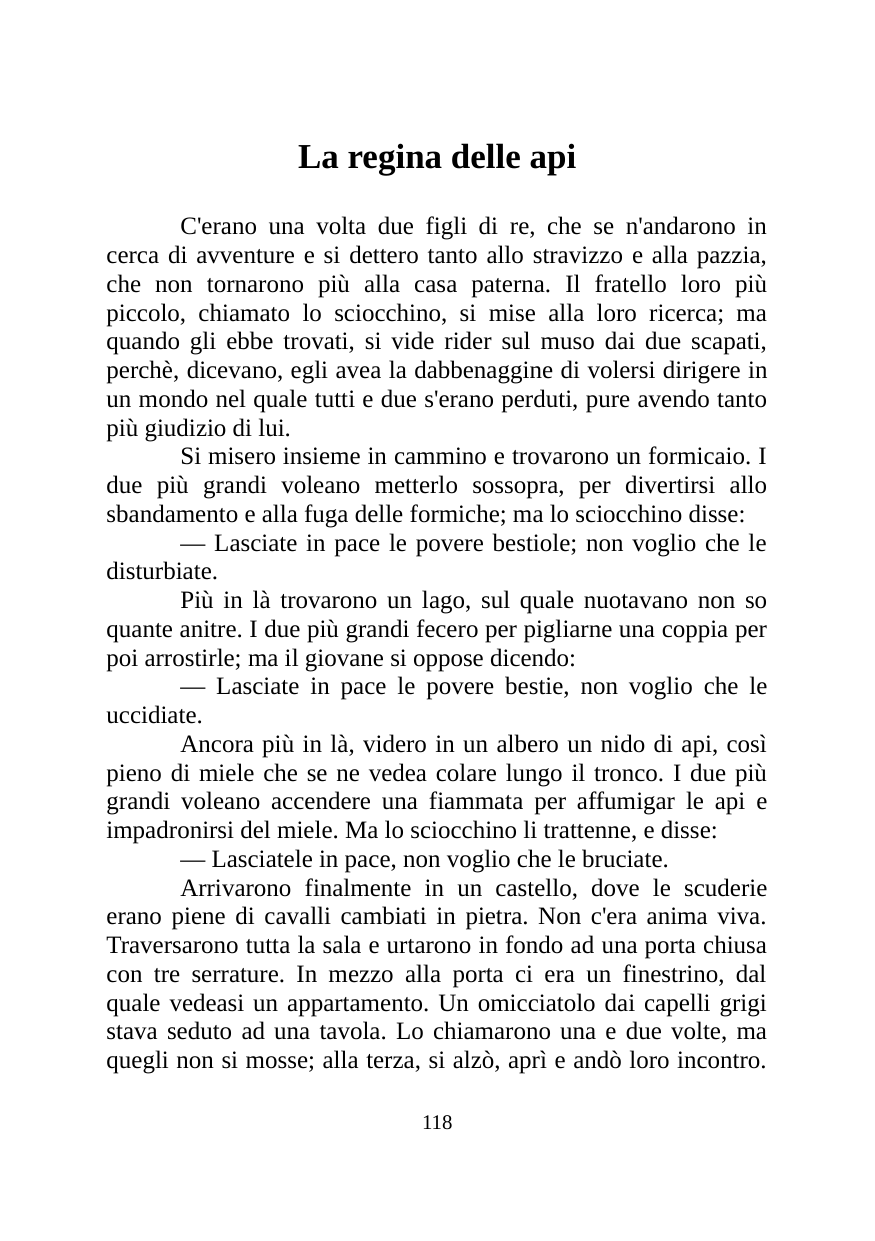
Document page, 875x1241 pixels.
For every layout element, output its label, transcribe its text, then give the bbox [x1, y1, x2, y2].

text — Lasciate in pace le povere bestiole; non voglio che le disturbiate. [106, 528, 768, 585]
text C'erano una volta due figli di re, che se n'andarono in cerca di avventure e si dettero tanto allo stravizzo e alla pazzia, che non tornarono più alla casa paterna. Il fratello loro più piccolo, chiamato lo sciocchino, si mise alla loro ricerca; ma quando gli ebbe trovati, si vide rider sul muso dai due scapati, perchè, dicevano, egli avea la dabbenaggine di volersi dirigere in un mondo nel quale tutti e due s'erano perduti, pure avendo tanto più giudizio di lui. [106, 211, 768, 441]
text Si misero insieme in cammino e trovarono un formicaio. I due più grandi voleano metterlo sossopra, per divertirsi allo sbandamento e alla fuga delle formiche; ma lo sciocchino disse: [106, 441, 768, 528]
subtitle La regina delle api [106, 136, 768, 176]
text Ancora più in là, videro in un albero un nido di api, così pieno di miele che se ne vedea colare lungo il tronco. I due più grandi voleano accendere una fiammata per affumigar le api e impadronirsi del miele. Ma lo sciocchino li trattenne, e disse: [106, 729, 768, 844]
text — Lasciate in pace le povere bestie, non voglio che le uccidiate. [106, 671, 768, 729]
text Arrivarono finalmente in un castello, dove le scuderie erano piene di cavalli cambiati in pietra. Non c'era anima viva. Traversarono tutta la sala e urtarono in fondo ad una porta chiusa con tre serrature. In mezzo alla porta ci era un finestrino, dal quale vedeasi un appartamento. Un omicciatolo dai capelli grigi stava seduto ad una tavola. Lo chiamarono una e due volte, ma quegli non si mosse; alla terza, si alzò, aprì e andò loro incontro. [106, 873, 768, 1074]
text Più in là trovarono un lago, sul quale nuotavano non so quante anitre. I due più grandi fecero per pigliarne una coppia per poi arrostirle; ma il giovane si oppose dicendo: [106, 585, 768, 671]
text — Lasciatele in pace, non voglio che le bruciate. [106, 844, 768, 873]
